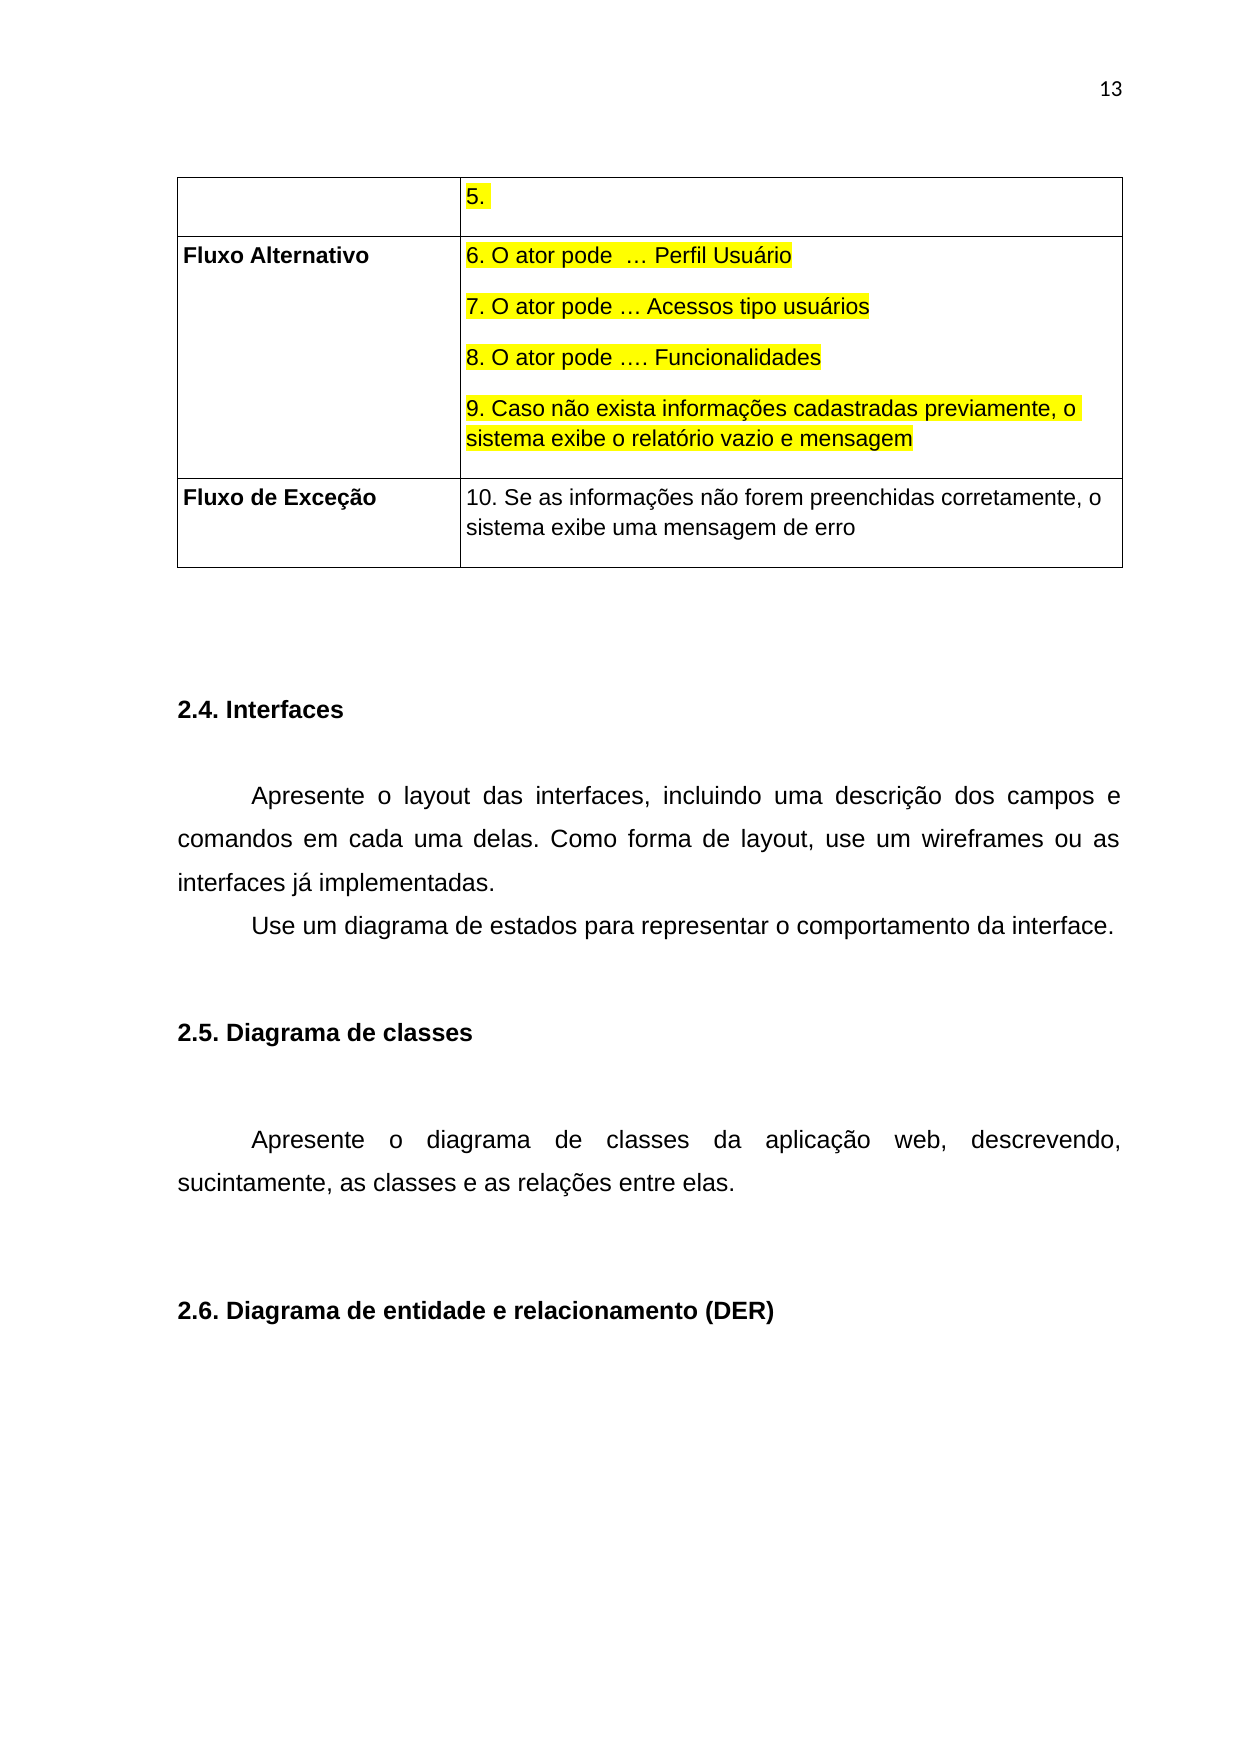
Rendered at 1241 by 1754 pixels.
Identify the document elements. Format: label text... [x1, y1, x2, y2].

table_cell 10. Se as informações não forem preenchidas corretamente, o sistema exibe uma mensagem de erro [461, 479, 1122, 567]
table_cell Fluxo de Exceção [178, 479, 460, 567]
table_cell 5. [461, 178, 1122, 236]
subtitle 2.4. Interfaces [177, 695, 1122, 724]
table_cell 6. O ator pode … Perfil Usuário 7. O ator pode … Acessos tipo usuários 8. O ator pode …. Funcionalidades 9. Caso não exista informações cadastradas previamente, o sistema exibe o relatório vazio e mensagem [461, 237, 1122, 478]
subtitle 2.6. Diagrama de entidade e relacionamento (DER) [177, 1296, 1122, 1324]
subtitle 2.5. Diagrama de classes [177, 1018, 1122, 1046]
text Use um diagrama de estados para representar o comportamento da interface. [177, 911, 1122, 939]
text Apresente o layout das interfaces, incluindo uma descrição dos campos e comandos em cada uma delas. Como forma de layout, use um wireframes ou as interfaces já implementadas. [177, 781, 1122, 896]
text Apresente o diagrama de classes da aplicação web, descrevendo, sucintamente, as classes e as relações entre elas. [177, 1125, 1122, 1197]
table_cell [178, 178, 460, 236]
table_cell Fluxo Alternativo [178, 237, 460, 478]
